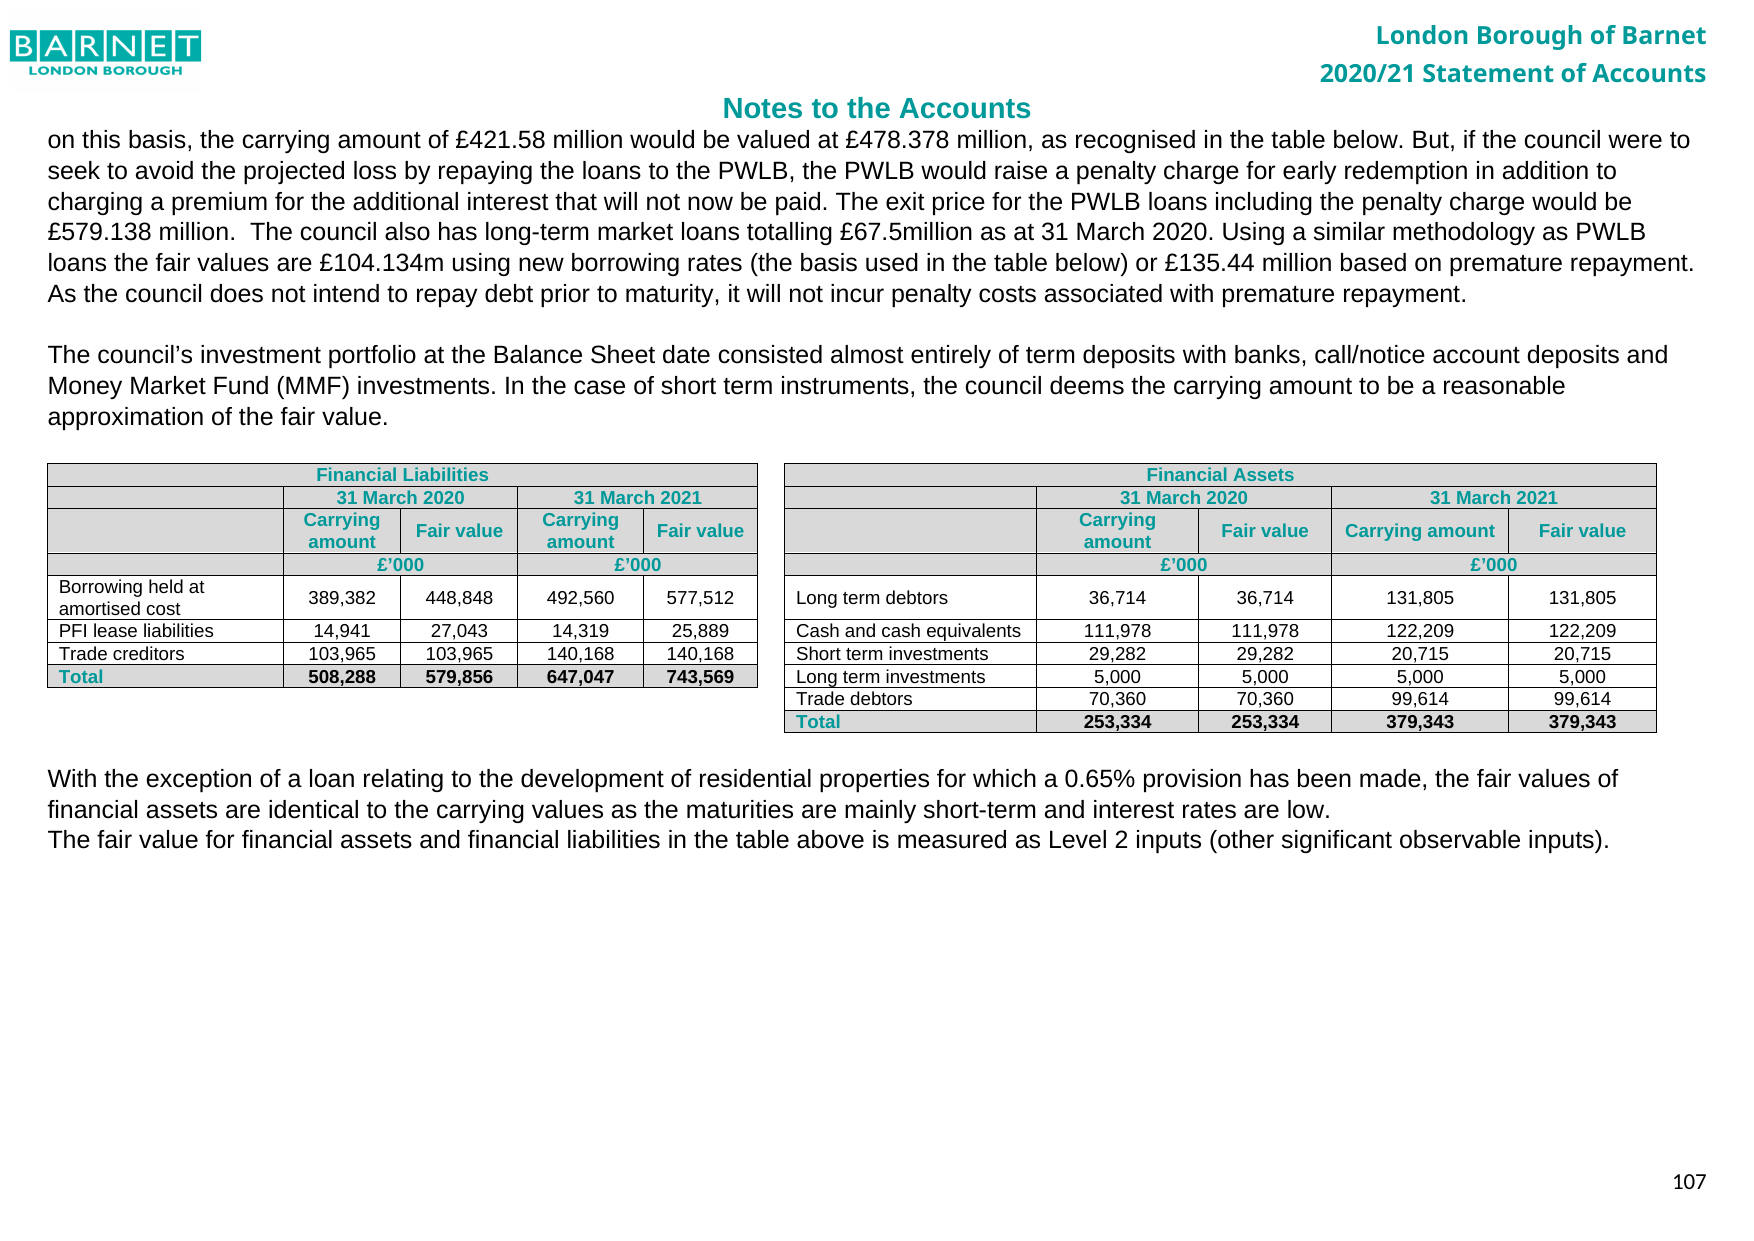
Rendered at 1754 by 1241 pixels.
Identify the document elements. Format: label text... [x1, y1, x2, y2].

table_cell 508,288 [284, 665, 400, 687]
table_cell £’000 [284, 554, 517, 575]
table_cell £’000 [1037, 554, 1331, 575]
table_cell [758, 664, 784, 687]
table_cell PFI lease liabilities [48, 620, 283, 642]
table_cell [758, 642, 784, 664]
text on this basis, the carrying amount of £421.58 million would be valued at £478.378 million, as recognised in the table below. But, if the council were to seek to avoid the projected loss by repaying the loans to the PWLB, the PWLB would raise a penalty charge for early redemption in addition to charging a premium for the additional interest that will not now be paid. The exit price for the PWLB loans including the penalty charge would be £579.138 million. The council also has long-term market loans totalling £67.5million as at 31 March 2020. Using a similar methodology as PWLB loans the fair values are £104.134m using new borrowing rates (the basis used in the table below) or £135.44 million based on premature repayment. [47, 125, 1707, 277]
table_cell 253,334 [1037, 711, 1198, 732]
text As the council does not intend to repay debt prior to maturity, it will not incur penalty costs associated with premature repayment. [47, 279, 1707, 307]
table_cell Long term investments [785, 665, 1036, 687]
table_cell [401, 688, 518, 709]
table_cell Total [48, 665, 283, 687]
table_cell 379,343 [1509, 711, 1656, 732]
table_cell 5,000 [1332, 665, 1508, 687]
table_cell 253,334 [1199, 711, 1331, 732]
table_cell 379,343 [1332, 711, 1508, 732]
table_cell 31 March 2021 [518, 487, 757, 508]
table_cell Fair value [401, 509, 517, 552]
table_cell 647,047 [518, 665, 643, 687]
table_cell [518, 688, 643, 709]
table_cell 99,614 [1509, 688, 1656, 709]
table_cell Fair value [1199, 509, 1331, 552]
table_cell 99,614 [1332, 688, 1508, 709]
table_cell Long term debtors [785, 576, 1036, 619]
table_cell [47, 688, 283, 709]
table_cell [48, 509, 283, 552]
table_cell [48, 487, 283, 508]
table_cell 122,209 [1509, 620, 1656, 642]
table_header Financial Liabilities [48, 464, 757, 486]
table_cell 579,856 [401, 665, 517, 687]
table_cell Cash and cash equivalents [785, 620, 1036, 642]
table_cell 70,360 [1037, 688, 1198, 709]
table_cell 31 March 2021 [1332, 487, 1656, 508]
table_cell Fair value [1509, 509, 1656, 552]
table_cell 448,848 [401, 576, 517, 619]
table_cell [758, 486, 784, 508]
table_cell Carrying amount [284, 509, 400, 552]
table_cell [283, 710, 401, 732]
table_cell [785, 554, 1036, 575]
table_cell [758, 687, 784, 709]
text The council’s investment portfolio at the Balance Sheet date consisted almost entirely of term deposits with banks, call/notice account deposits and Money Market Fund (MMF) investments. In the case of short term instruments, the council deems the carrying amount to be a reasonable approximation of the fair value. [47, 340, 1707, 430]
table_cell 389,382 [284, 576, 400, 619]
table_cell [758, 619, 784, 642]
table_cell 20,715 [1509, 643, 1656, 664]
table_cell 14,319 [518, 620, 643, 642]
table_cell [643, 688, 758, 709]
table_cell [283, 688, 401, 709]
table_cell 29,282 [1037, 643, 1198, 664]
table_cell 492,560 [518, 576, 643, 619]
table_cell 743,569 [644, 665, 757, 687]
table_cell 31 March 2020 [284, 487, 517, 508]
table_cell Total [785, 711, 1036, 732]
table_cell Carrying amount [1037, 509, 1198, 552]
text The fair value for financial assets and financial liabilities in the table above is measured as Level 2 inputs (other significant observable inputs). [47, 825, 1707, 854]
table_cell 20,715 [1332, 643, 1508, 664]
table_cell [785, 487, 1036, 508]
table_cell 5,000 [1199, 665, 1331, 687]
table_cell [758, 575, 784, 619]
table_cell 36,714 [1199, 576, 1331, 619]
table_cell 122,209 [1332, 620, 1508, 642]
table_cell 131,805 [1509, 576, 1656, 619]
table_cell [47, 710, 283, 732]
table_cell 103,965 [284, 643, 400, 664]
table_cell 131,805 [1332, 576, 1508, 619]
table_cell [758, 508, 784, 552]
table_cell 5,000 [1509, 665, 1656, 687]
table_cell [401, 710, 518, 732]
table_cell £’000 [518, 554, 757, 575]
table_cell Trade debtors [785, 688, 1036, 709]
table_header [758, 463, 784, 486]
table_cell 25,889 [644, 620, 757, 642]
table_cell 31 March 2020 [1037, 487, 1331, 508]
table_cell 111,978 [1037, 620, 1198, 642]
table_cell [758, 553, 784, 575]
table_cell [643, 710, 758, 732]
table_header Financial Assets [785, 464, 1656, 486]
table_cell Fair value [644, 509, 757, 552]
table_cell Short term investments [785, 643, 1036, 664]
table_cell 70,360 [1199, 688, 1331, 709]
table_cell 140,168 [518, 643, 643, 664]
table_cell [48, 554, 283, 575]
table_cell 14,941 [284, 620, 400, 642]
table_cell [518, 710, 643, 732]
table_cell [785, 509, 1036, 552]
table_cell 103,965 [401, 643, 517, 664]
table_cell [758, 710, 784, 732]
table_cell 5,000 [1037, 665, 1198, 687]
table_cell 577,512 [644, 576, 757, 619]
table_cell Carrying amount [1332, 509, 1508, 552]
text With the exception of a loan relating to the development of residential properties for which a 0.65% provision has been made, the fair values of financial assets are identical to the carrying values as the maturities are mainly short-term and interest rates are low. [47, 764, 1707, 823]
table_cell Trade creditors [48, 643, 283, 664]
table_cell Borrowing held at amortised cost [48, 576, 283, 619]
table_cell 36,714 [1037, 576, 1198, 619]
table_cell 140,168 [644, 643, 757, 664]
table_cell 111,978 [1199, 620, 1331, 642]
table_cell Carrying amount [518, 509, 643, 552]
table_cell 29,282 [1199, 643, 1331, 664]
table_cell 27,043 [401, 620, 517, 642]
table_cell £’000 [1332, 554, 1656, 575]
